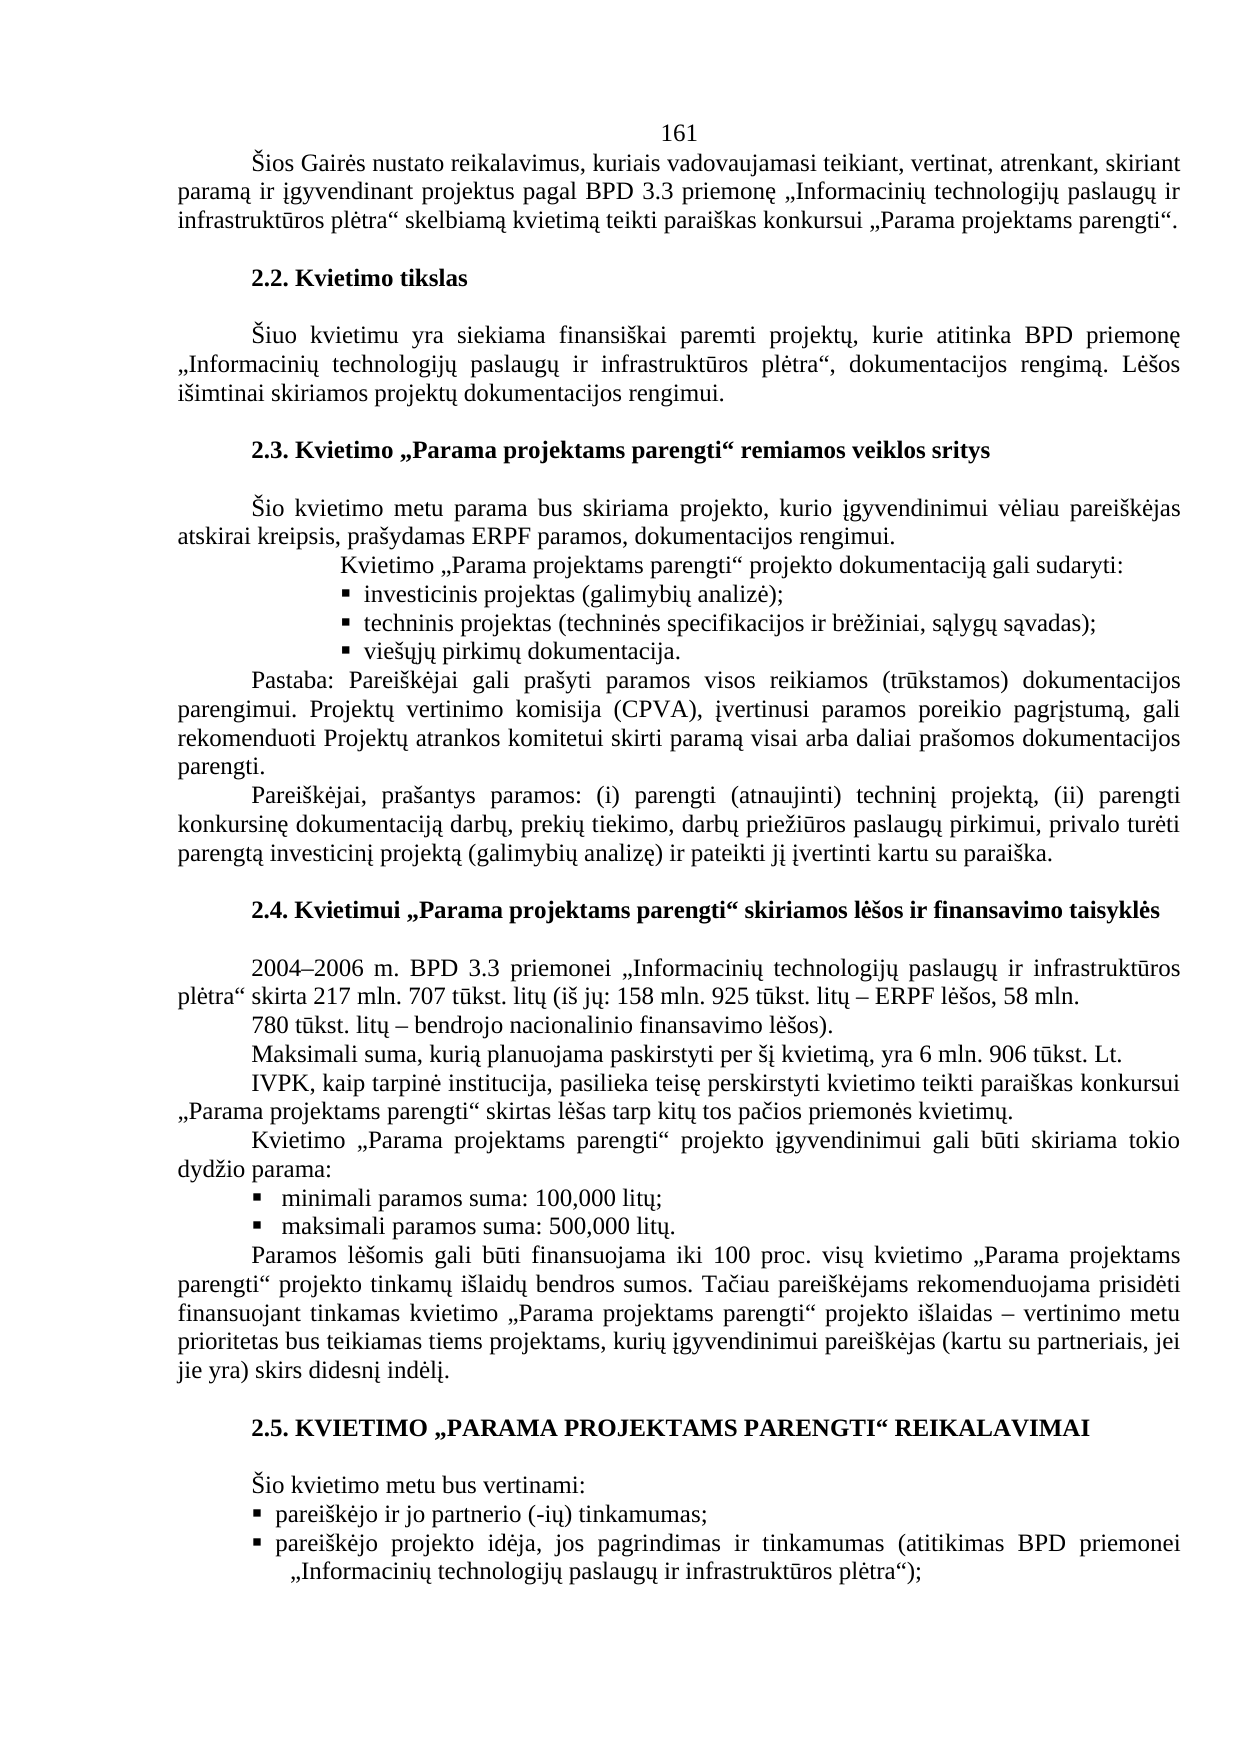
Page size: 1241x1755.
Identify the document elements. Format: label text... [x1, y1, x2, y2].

text 2.2. Kvietimo tikslas [177, 263, 1181, 291]
text techninis projektas (techninės specifikacijos ir brėžiniai, sąlygų sąvadas); [177, 608, 1181, 636]
text viešųjų pirkimų dokumentacija. [177, 636, 1181, 665]
text 2.3. Kvietimo „Parama projektams parengti“ remiamos veiklos sritys [177, 435, 1181, 464]
text IVPK, kaip tarpinė institucija, pasilieka teisę perskirstyti kvietimo teikti paraiškas konkursui „Parama projektams parengti“ skirtas lėšas tarp kitų tos pačios priemonės kvietimų. [177, 1068, 1181, 1125]
text Šio kvietimo metu parama bus skiriama projekto, kurio įgyvendinimui vėliau pareiškėjas atskirai kreipsis, prašydamas ERPF paramos, dokumentacijos rengimui. [177, 493, 1181, 550]
text 2004–2006 m. BPD 3.3 priemonei „Informacinių technologijų paslaugų ir infrastruktūros plėtra“ skirta 217 mln. 707 tūkst. litų (iš jų: 158 mln. 925 tūkst. litų – ERPF lėšos, 58 mln. [177, 953, 1181, 1010]
text 2.4. Kvietimui „Parama projektams parengti“ skiriamos lėšos ir finansavimo taisyklės [177, 895, 1181, 924]
text Šio kvietimo metu bus vertinami: [177, 1470, 1181, 1499]
text pareiškėjo ir jo partnerio (-ių) tinkamumas; [177, 1499, 1181, 1528]
text investicinis projektas (galimybių analizė); [177, 579, 1181, 608]
text Paramos lėšomis gali būti finansuojama iki 100 proc. visų kvietimo „Parama projektams parengti“ projekto tinkamų išlaidų bendros sumos. Tačiau pareiškėjams rekomenduojama prisidėti finansuojant tinkamas kvietimo „Parama projektams parengti“ projekto išlaidas – vertinimo metu prioritetas bus teikiamas tiems projektams, kurių įgyvendinimui pareiškėjas (kartu su partneriais, jei jie yra) skirs didesnį indėlį. [177, 1240, 1181, 1384]
text Pastaba: Pareiškėjai gali prašyti paramos visos reikiamos (trūkstamos) dokumentacijos parengimui. Projektų vertinimo komisija (CPVA), įvertinusi paramos poreikio pagrįstumą, gali rekomenduoti Projektų atrankos komitetui skirti paramą visai arba daliai prašomos dokumentacijos parengti. [177, 665, 1181, 780]
text 2.5. Kvietimo „Parama projektams parengti“ reikalavimai [177, 1413, 1181, 1441]
text Maksimali suma, kurią planuojama paskirstyti per šį kvietimą, yra 6 mln. 906 tūkst. Lt. [177, 1039, 1181, 1068]
text Šios Gairės nustato reikalavimus, kuriais vadovaujamasi teikiant, vertinat, atrenkant, skiriant paramą ir įgyvendinant projektus pagal BPD 3.3 priemonę „Informacinių technologijų paslaugų ir infrastruktūros plėtra“ skelbiamą kvietimą teikti paraiškas konkursui „Parama projektams parengti“. [177, 148, 1181, 234]
text Pareiškėjai, prašantys paramos: (i) parengti (atnaujinti) techninį projektą, (ii) parengti konkursinę dokumentaciją darbų, prekių tiekimo, darbų priežiūros paslaugų pirkimui, privalo turėti parengtą investicinį projektą (galimybių analizę) ir pateikti jį įvertinti kartu su paraiška. [177, 780, 1181, 866]
text Šiuo kvietimu yra siekiama finansiškai paremti projektų, kurie atitinka BPD priemonę „Informacinių technologijų paslaugų ir infrastruktūros plėtra“, dokumentacijos rengimą. Lėšos išimtinai skiriamos projektų dokumentacijos rengimui. [177, 320, 1181, 406]
text pareiškėjo projekto idėja, jos pagrindimas ir tinkamumas (atitikimas BPD priemonei „Informacinių technologijų paslaugų ir infrastruktūros plėtra“); [251, 1528, 1181, 1585]
text Kvietimo „Parama projektams parengti“ projekto dokumentaciją gali sudaryti: [177, 550, 1181, 579]
text Kvietimo „Parama projektams parengti“ projekto įgyvendinimui gali būti skiriama tokio dydžio parama: [177, 1125, 1181, 1183]
text  minimali paramos suma: 100,000 litų; [177, 1183, 1181, 1211]
text 780 tūkst. litų – bendrojo nacionalinio finansavimo lėšos). [177, 1010, 1181, 1039]
text  maksimali paramos suma: 500,000 litų. [177, 1211, 1181, 1240]
